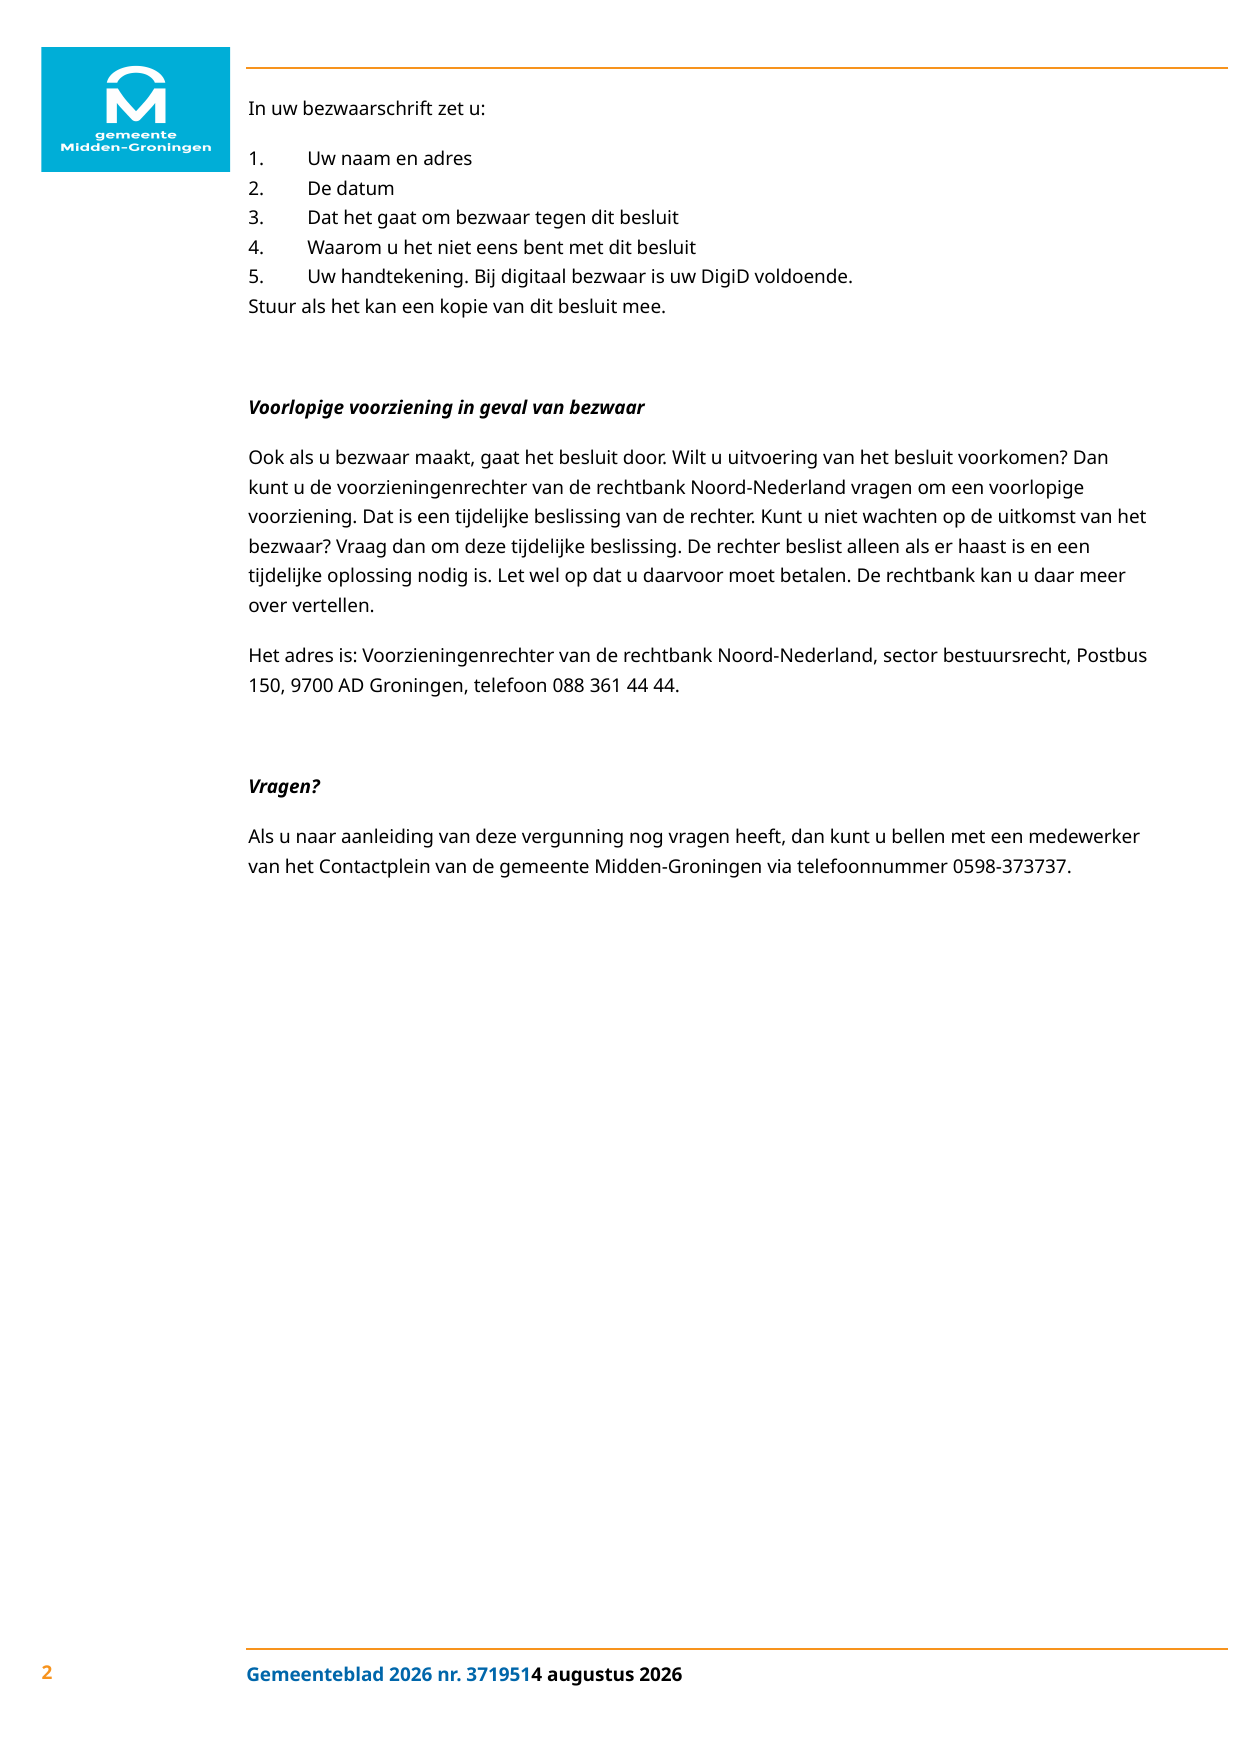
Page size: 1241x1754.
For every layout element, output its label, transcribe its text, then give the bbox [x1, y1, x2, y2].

text Ook als u bezwaar maakt, gaat het besluit door. Wilt u uitvoering van het besluit voorkomen? Dan kunt u de voorzieningenrechter van de rechtbank Noord-Nederland vragen om een voorlopige voorziening. Dat is een tijdelijke beslissing van de rechter. Kunt u niet wachten op de uitkomst van het bezwaar? Vraag dan om deze tijdelijke beslissing. De rechter beslist alleen als er haast is en een tijdelijke oplossing nodig is. Let wel op dat u daarvoor moet betalen. De rechtbank kan u daar meer over vertellen. [248, 444, 1152, 618]
text Het adres is: Voorzieningenrechter van de rechtbank Noord-Nederland, sector bestuursrecht, Postbus 150, 9700 AD Groningen, telefoon 088 361 44 44. [248, 643, 1152, 698]
list Uw handtekening. Bij digitaal bezwaar is uw DigiD voldoende. [248, 263, 1152, 289]
text Voorlopige voorziening in geval van bezwaar [248, 394, 1152, 420]
picture [108, 66, 164, 82]
list Waarom u het niet eens bent met dit besluit [248, 234, 1152, 260]
list Dat het gaat om bezwaar tegen dit besluit [248, 204, 1152, 230]
picture [107, 89, 165, 122]
text Vragen? [248, 773, 1152, 799]
list De datum [248, 175, 1152, 201]
text Stuur als het kan een kopie van dit besluit mee. [248, 293, 1152, 319]
text Als u naar aanleiding van deze vergunning nog vragen heeft, dan kunt u bellen met een medewerker van het Contactplein van de gemeente Midden-Groningen via telefoonnummer 0598-373737. [248, 823, 1152, 879]
text In uw bezwaarschrift zet u: [248, 95, 1152, 121]
picture [184, 146, 190, 153]
list Uw naam en adres [248, 145, 1152, 171]
